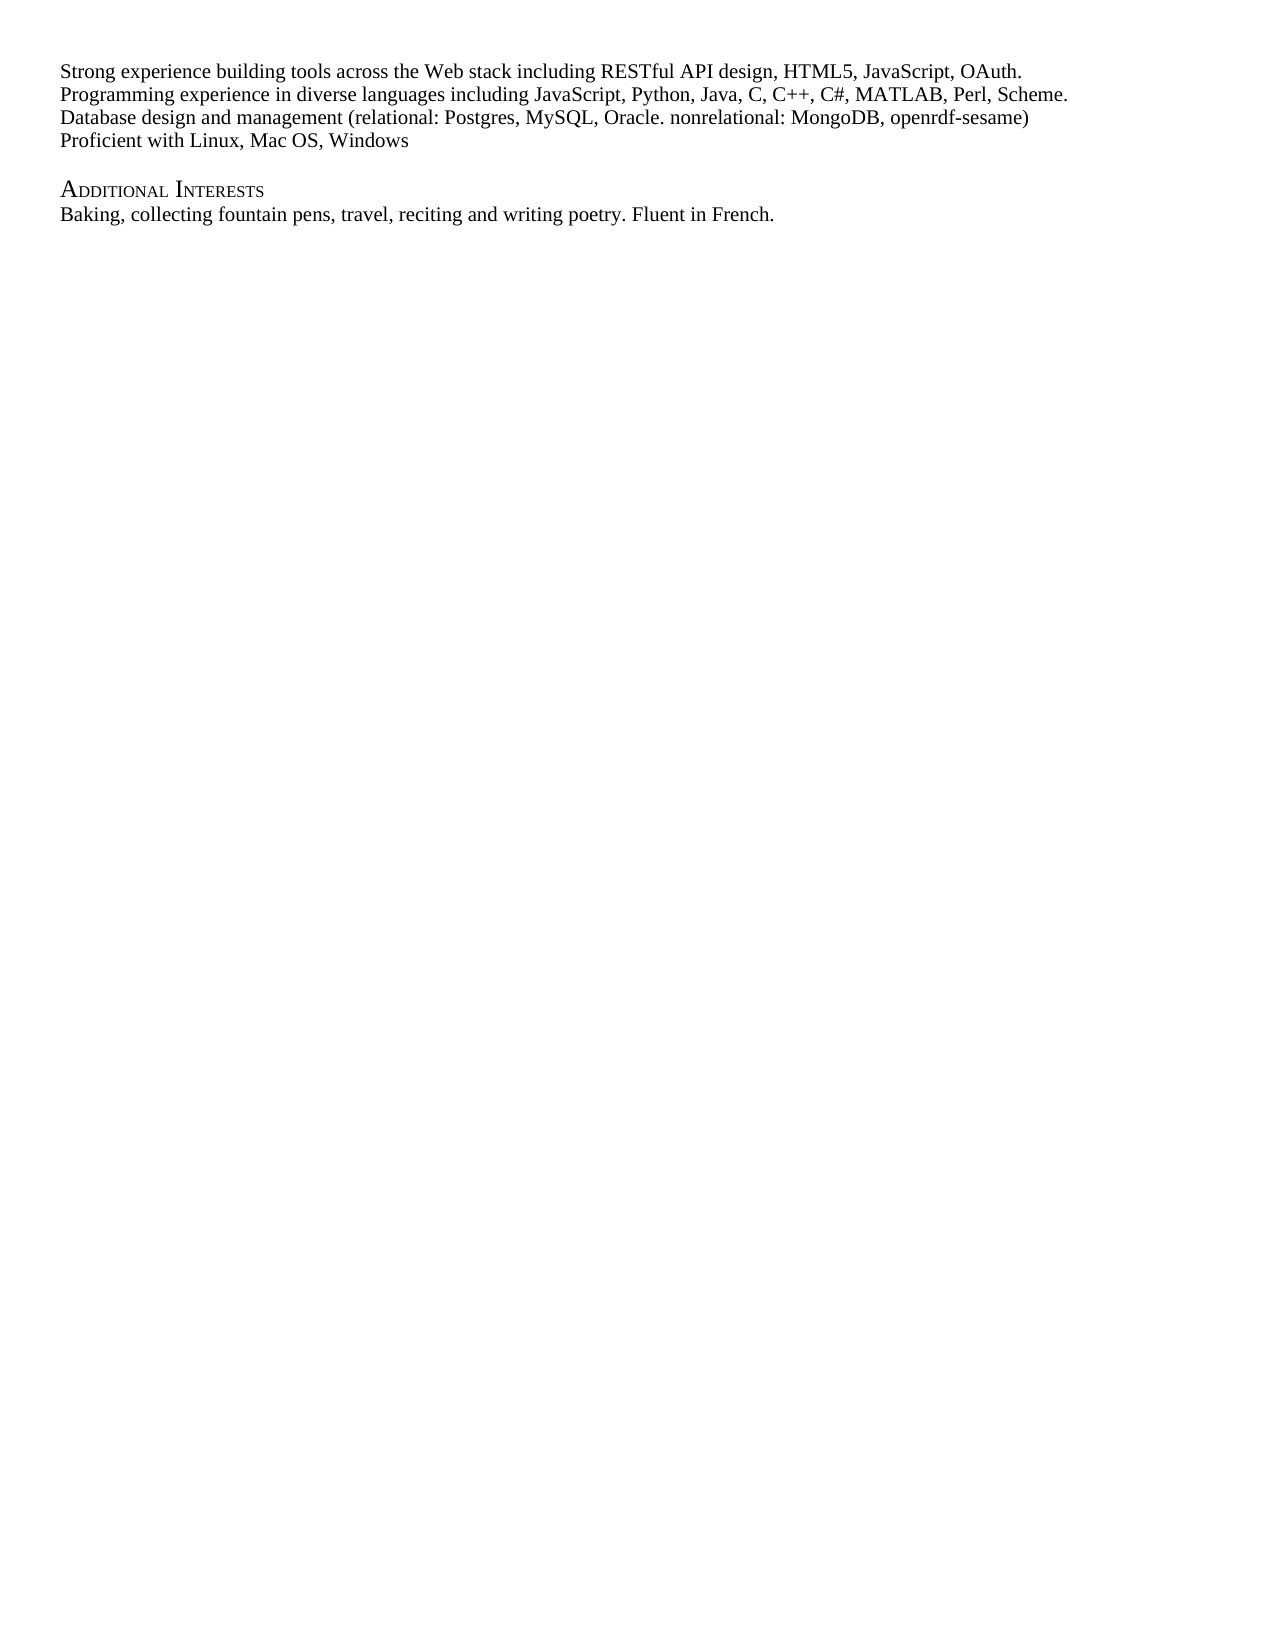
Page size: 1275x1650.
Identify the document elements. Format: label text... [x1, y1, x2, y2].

text Database design and management (relational: Postgres, MySQL, Oracle. nonrelational: MongoDB, openrdf-sesame) [60, 106, 1215, 129]
text Proficient with Linux, Mac OS, Windows [60, 129, 1215, 152]
text Strong experience building tools across the Web stack including RESTful API design, HTML5, JavaScript, OAuth. [60, 60, 1215, 83]
text Additional Interests [60, 176, 1215, 203]
text Baking, collecting fountain pens, travel, reciting and writing poetry. Fluent in French. [60, 203, 1215, 226]
text Programming experience in diverse languages including JavaScript, Python, Java, C, C++, C#, MATLAB, Perl, Scheme. [60, 83, 1215, 106]
